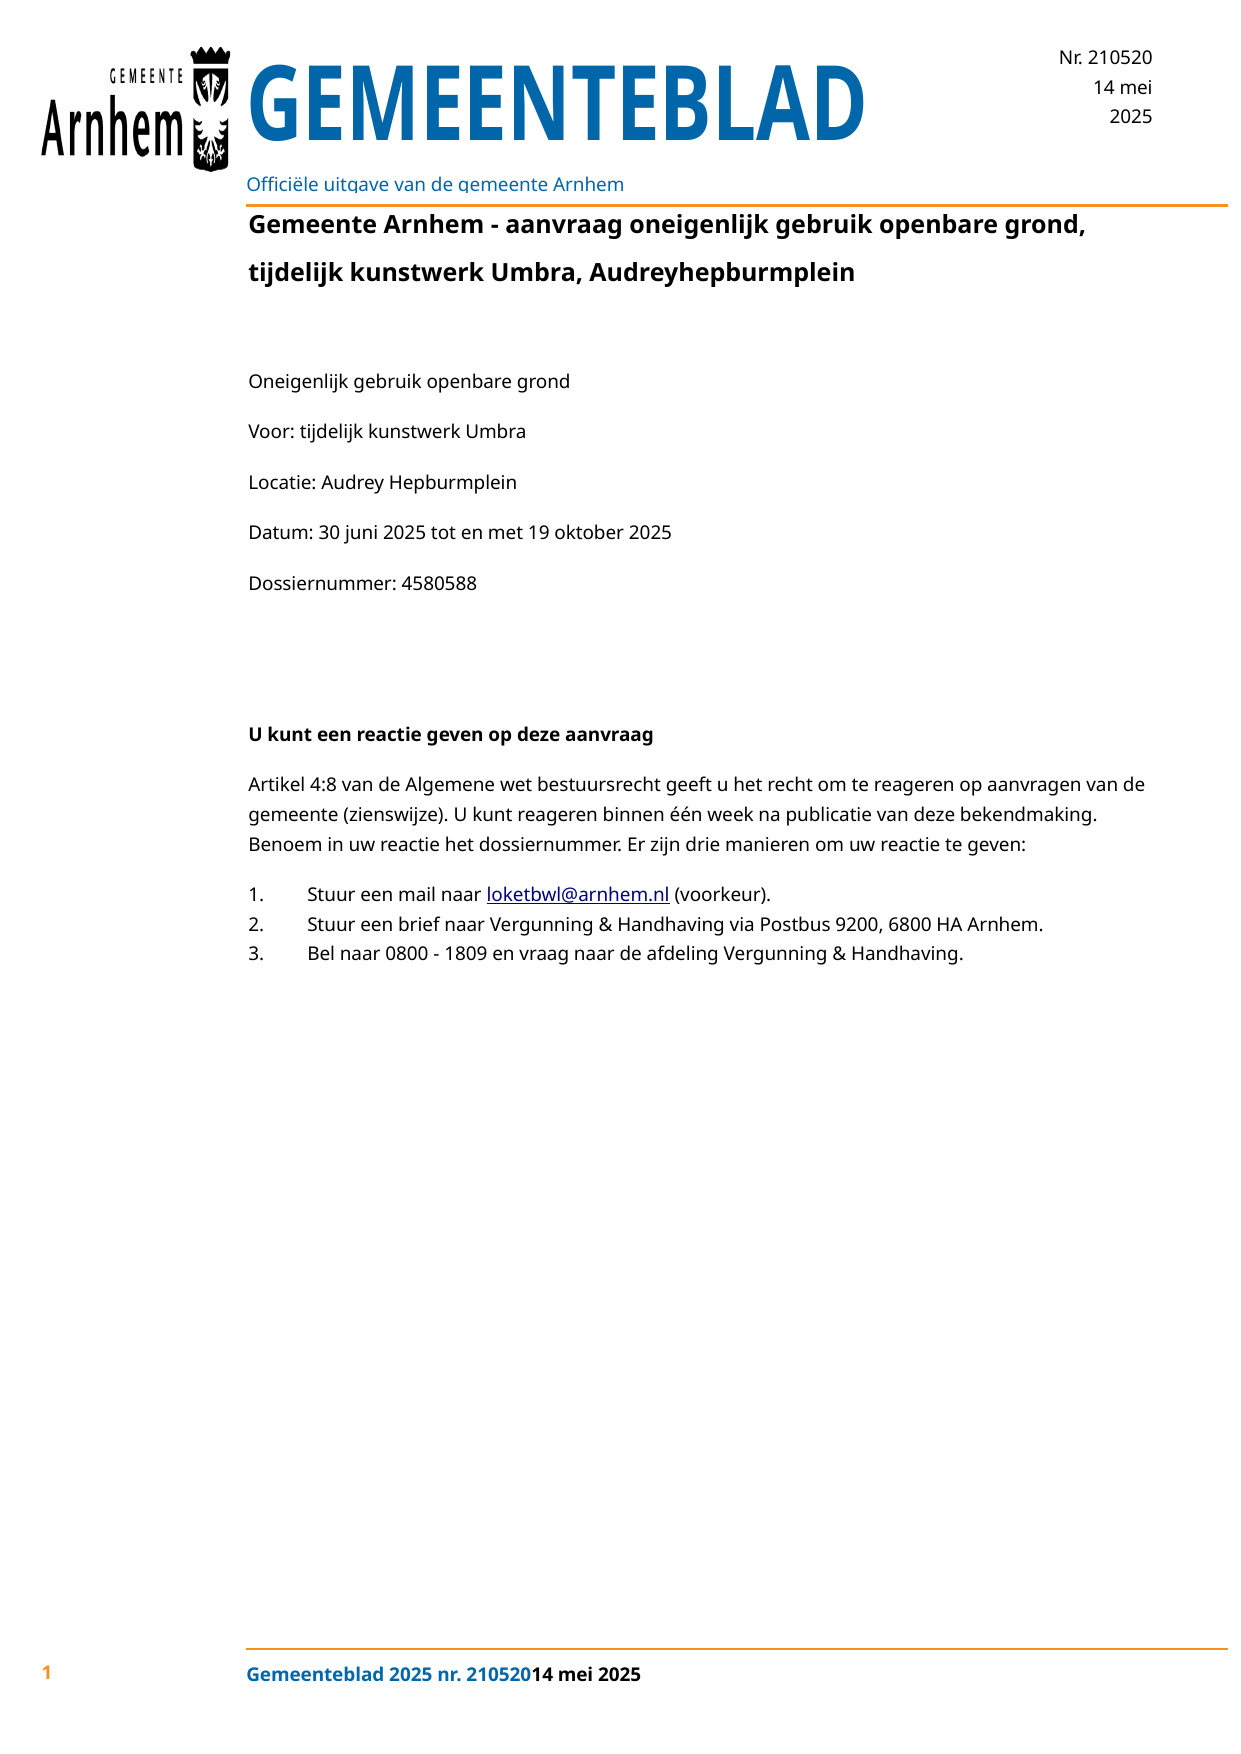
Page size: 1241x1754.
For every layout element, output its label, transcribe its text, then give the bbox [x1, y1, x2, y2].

text Datum: 30 juni 2025 tot en met 19 oktober 2025 [248, 519, 1152, 545]
text Oneigenlijk gebruik openbare grond [248, 368, 1152, 394]
text Artikel 4:8 van de Algemene wet bestuursrecht geeft u het recht om te reageren op aanvragen van de gemeente (zienswijze). U kunt reageren binnen één week na publicatie van deze bekendmaking. Benoem in uw reactie het dossiernummer. Er zijn drie manieren om uw reactie te geven: [248, 772, 1152, 857]
text Gemeente Arnhem - aanvraag oneigenlijk gebruik openbare grond, tijdelijk kunstwerk Umbra, Audreyhepburmplein [248, 207, 1152, 288]
text Locatie: Audrey Hepburmplein [248, 469, 1152, 495]
list Stuur een brief naar Vergunning & Handhaving via Postbus 9200, 6800 HA Arnhem. [248, 911, 1152, 937]
list Bel naar 0800 - 1809 en vraag naar de afdeling Vergunning & Handhaving. [248, 940, 1152, 966]
picture [41, 47, 231, 172]
text Dossiernummer: 4580588 [248, 570, 1152, 596]
list Stuur een mail naar loketbwl@arnhem.nl (voorkeur). [248, 881, 1152, 907]
text Voor: tijdelijk kunstwerk Umbra [248, 419, 1152, 444]
text U kunt een reactie geven op deze aanvraag [248, 721, 1152, 747]
